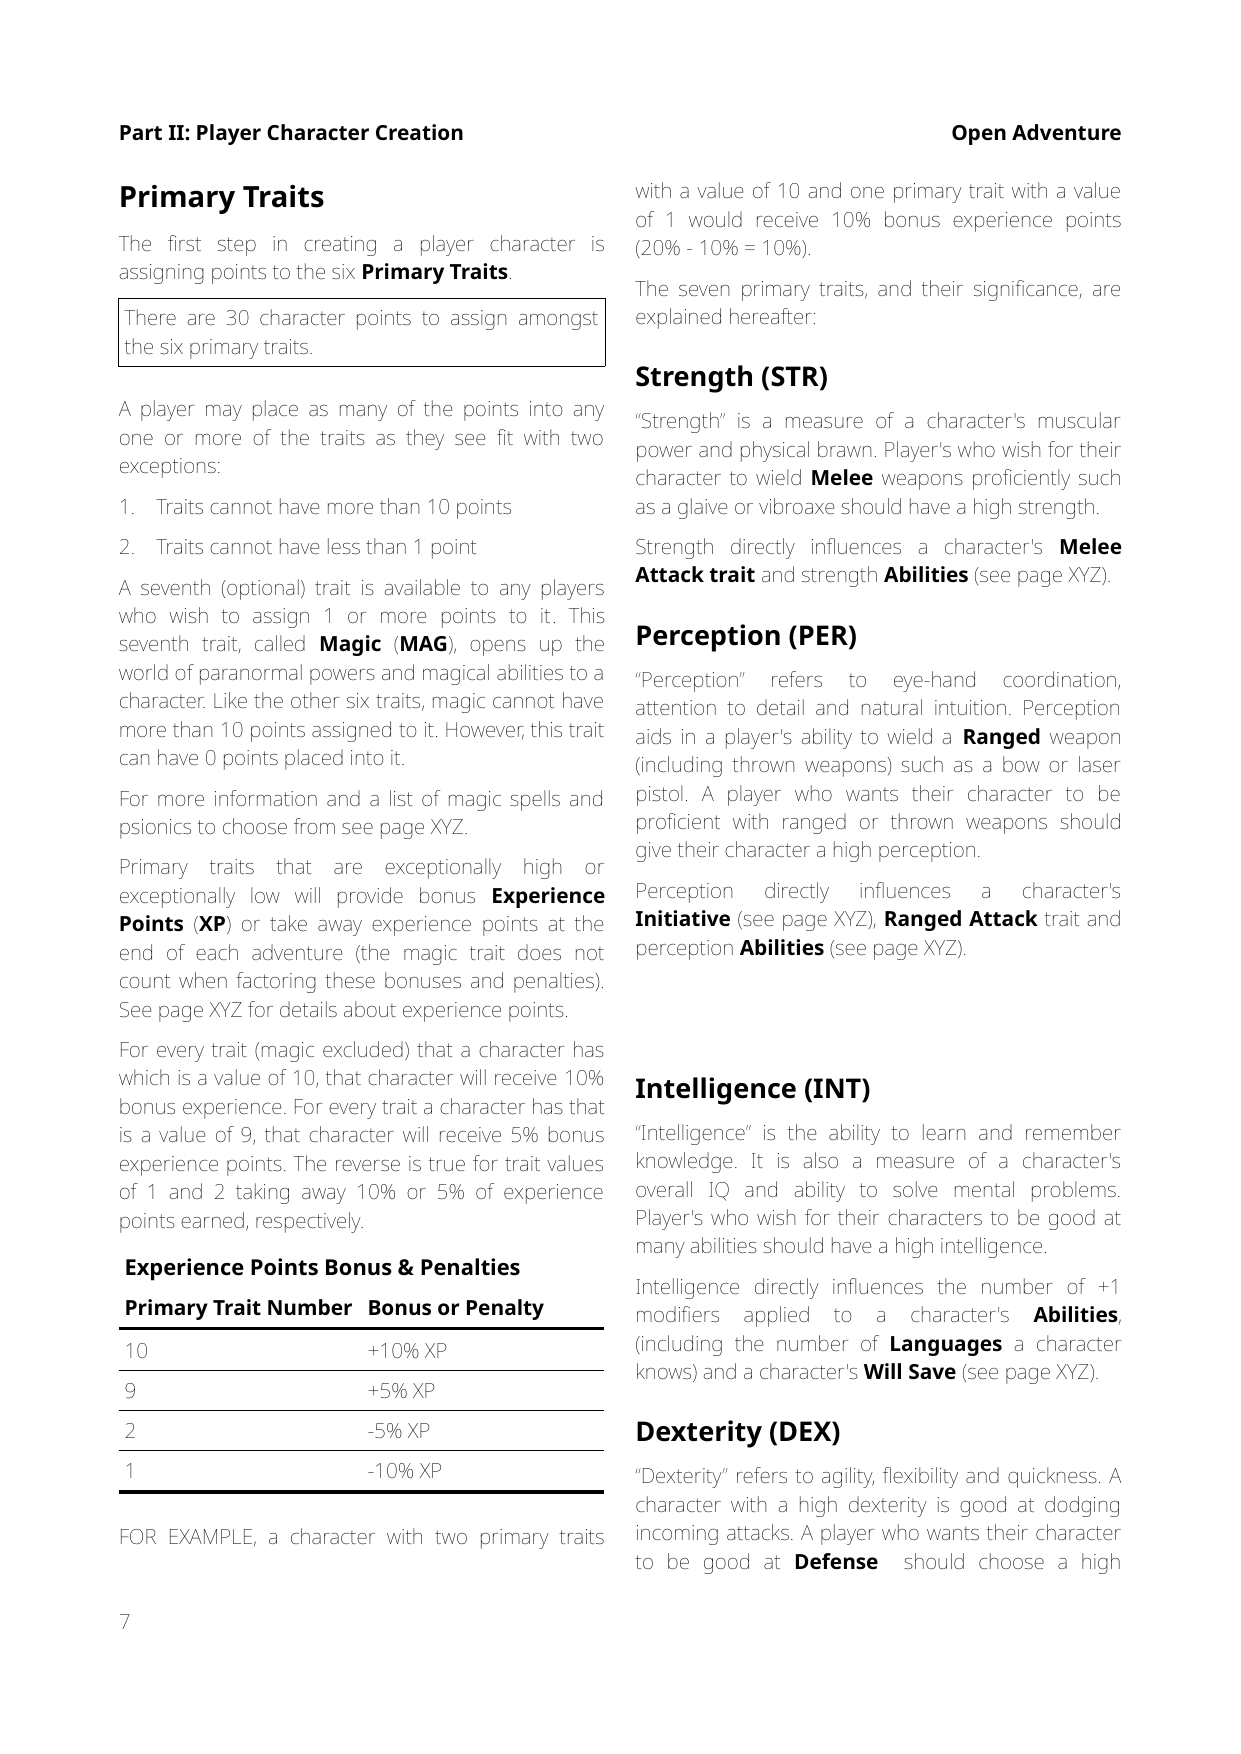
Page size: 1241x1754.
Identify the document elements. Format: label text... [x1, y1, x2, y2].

table_cell 1 [119, 1451, 361, 1490]
table_cell Bonus or Penalty [361, 1288, 604, 1327]
table_header Experience Points Bonus & Penalties [119, 1246, 604, 1287]
table_cell -10% XP [361, 1451, 604, 1490]
text “Intelligence” is the ability to learn and remember knowledge. It is also a measure of a character's overall IQ and ability to solve mental problems. Player's who wish for their characters to be good at many abilities should have a high intelligence. [635, 1118, 1122, 1260]
text “Strength” is a measure of a character's muscular power and physical brawn. Player's who wish for their character to wield Melee weapons proficiently such as a glaive or vibroaxe should have a high strength. [635, 406, 1122, 520]
text Intelligence directly influences the number of +1 modifiers applied to a character's Abilities, (including the number of Languages a character knows) and a character's Will Save (see page XYZ). [635, 1272, 1122, 1386]
list Traits cannot have more than 10 points [118, 492, 605, 520]
text Perception (PER) [635, 616, 1122, 653]
table_cell 9 [119, 1371, 361, 1410]
text A player may place as many of the points into any one or more of the traits as they see fit with two exceptions: [118, 367, 605, 480]
text Primary traits that are exceptionally high or exceptionally low will provide bonus Experience Points (XP) or take away experience points at the end of each adventure (the magic trait does not count when factoring these bonuses and penalties). See page XYZ for details about experience points. [118, 852, 605, 1023]
subtitle Primary Traits [118, 176, 605, 216]
text Strength directly influences a character's Melee Attack trait and strength Abilities (see page XYZ). [635, 532, 1122, 589]
table_cell 10 [119, 1330, 361, 1370]
text “Dexterity” refers to agility, flexibility and quickness. A character with a high dexterity is good at dodging incoming attacks. A player who wants their character to be good at Defense should choose a high [635, 1462, 1122, 1575]
table_cell +5% XP [361, 1371, 604, 1410]
text Perception directly influences a character's Initiative (see page XYZ), Ranged Attack trait and perception Abilities (see page XYZ). [635, 876, 1122, 961]
text For more information and a list of magic spells and psionics to choose from see page XYZ. [118, 784, 605, 841]
text For every trait (magic excluded) that a character has which is a value of 10, that character will receive 10% bonus experience. For every trait a character has that is a value of 9, that character will receive 5% bonus experience points. The reverse is true for trait values of 1 and 2 taking away 10% or 5% of experience points earned, respectively. [118, 1035, 605, 1234]
text The seven primary traits, and their significance, are explained hereafter: [635, 274, 1122, 331]
text The first step in creating a player character is assigning points to the six Primary Traits. [118, 229, 605, 286]
text Dexterity (DEX) [635, 1413, 1122, 1450]
text Strength (STR) [635, 358, 1122, 394]
list Traits cannot have less than 1 point [118, 532, 605, 561]
text Intelligence (INT) [635, 1069, 1122, 1106]
table_cell +10% XP [361, 1330, 604, 1370]
text “Perception” refers to eye-hand coordination, attention to detail and natural intuition. Perception aids in a player's ability to wield a Ranged weapon (including thrown weapons) such as a bow or laser pistol. A player who wants their character to be proficient with ranged or thrown weapons should give their character a high perception. [635, 665, 1122, 864]
text with a value of 10 and one primary trait with a value of 1 would receive 10% bonus experience points (20% - 10% = 10%). [635, 176, 1122, 262]
table_cell Primary Trait Number [119, 1288, 361, 1327]
table_cell 2 [119, 1411, 361, 1450]
table_header There are 30 character points to assign amongst the six primary traits. [119, 299, 605, 366]
table_cell -5% XP [361, 1411, 604, 1450]
text FOR EXAMPLE, a character with two primary traits [118, 1493, 605, 1550]
text A seventh (optional) trait is available to any players who wish to assign 1 or more points to it. This seventh trait, called Magic (MAG), opens up the world of paranormal powers and magical abilities to a character. Like the other six traits, magic cannot have more than 10 points assigned to it. However, this trait can have 0 points placed into it. [118, 573, 605, 772]
